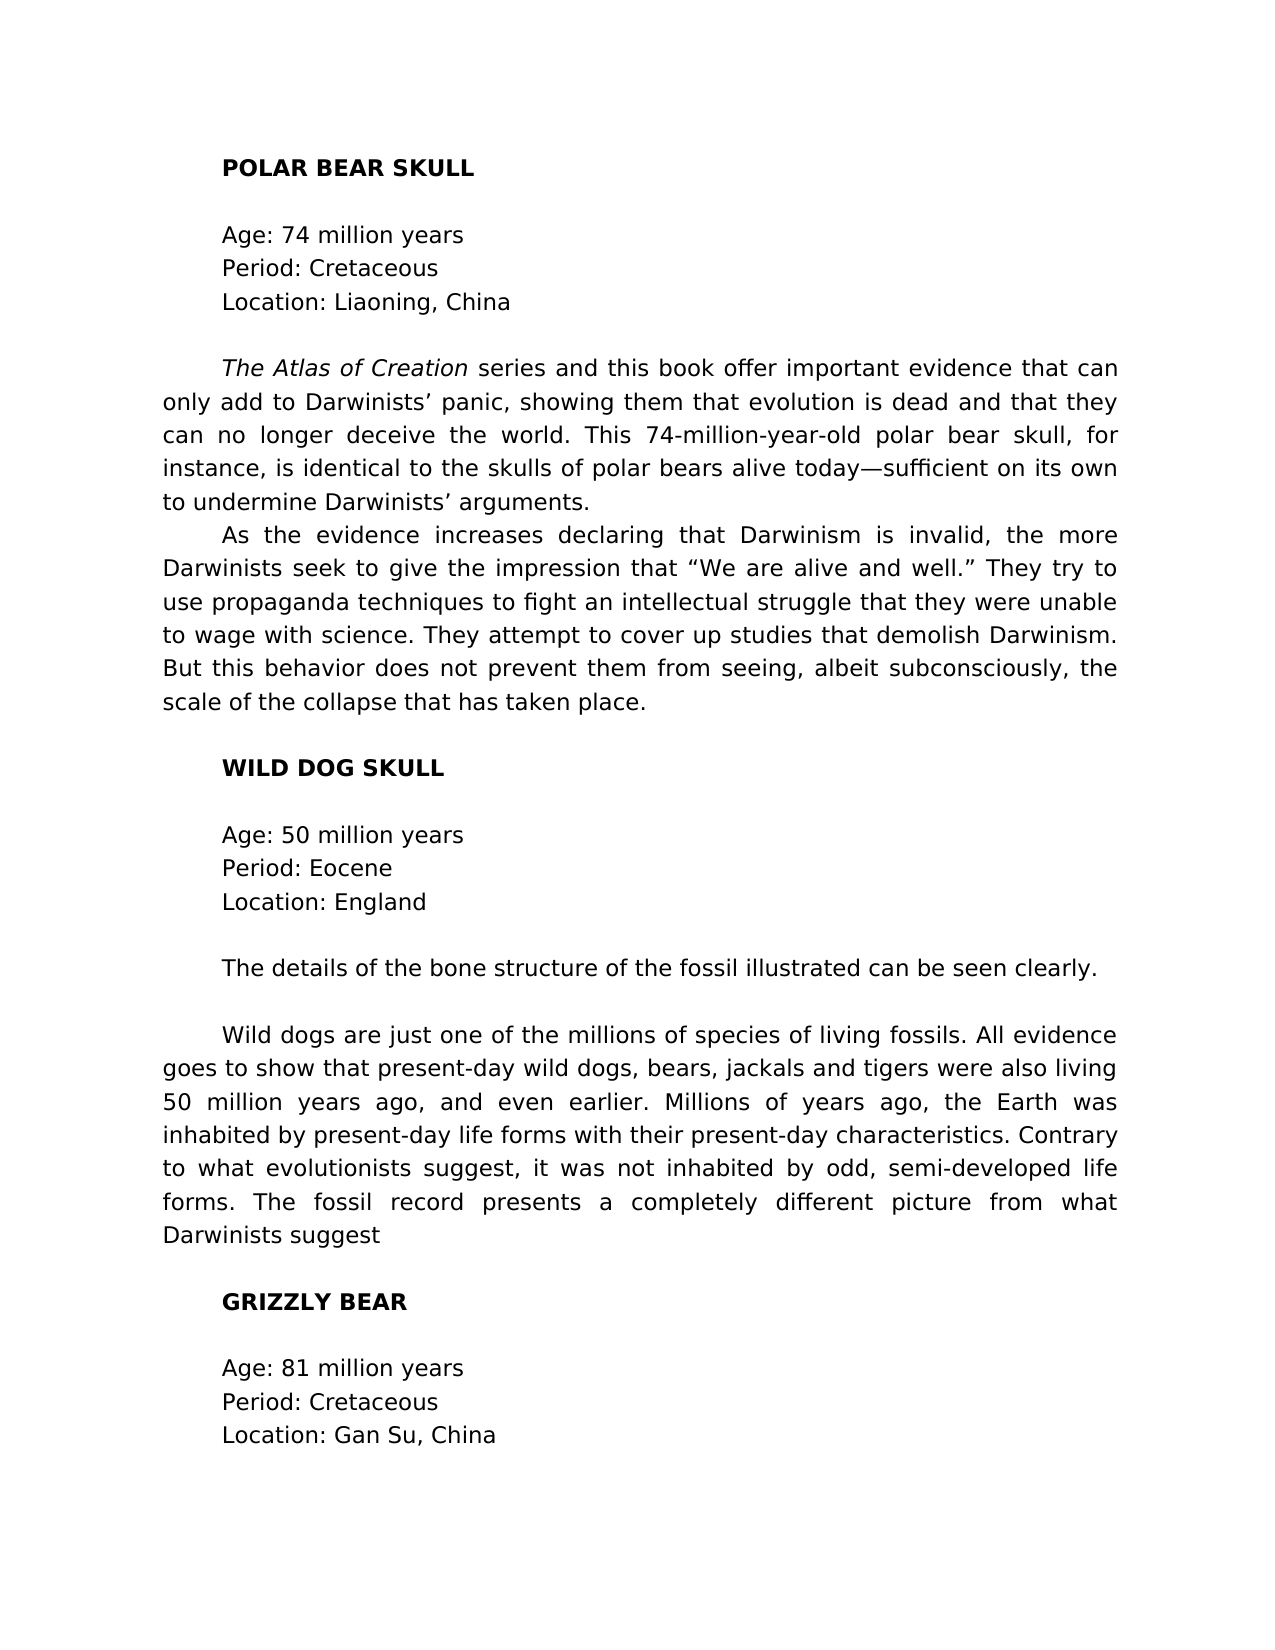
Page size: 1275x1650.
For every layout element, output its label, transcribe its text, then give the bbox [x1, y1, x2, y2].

text Period: Eocene [162, 850, 1119, 883]
text GRIZZLY BEAR [162, 1283, 1119, 1317]
text Location: England [162, 883, 1119, 917]
text Age: 50 million years [162, 817, 1119, 850]
text Age: 81 million years [162, 1350, 1119, 1383]
text Wild dogs are just one of the millions of species of living fossils. All evidence goes to show that present-day wild dogs, bears, jackals and tigers were also living 50 million years ago, and even earlier. Millions of years ago, the Earth was inhabited by present-day life forms with their present-day characteristics. Contrary to what evolutionists suggest, it was not inhabited by odd, semi-developed life forms. The fossil record presents a completely different picture from what Darwinists suggest [162, 1017, 1119, 1250]
text WILD DOG SKULL [162, 750, 1119, 783]
text Location: Gan Su, China [162, 1417, 1119, 1450]
text Period: Cretaceous [162, 1383, 1119, 1417]
text Location: Liaoning, China [162, 283, 1119, 317]
text Period: Cretaceous [162, 250, 1119, 283]
text Age: 74 million years [162, 217, 1119, 250]
text The details of the bone structure of the fossil illustrated can be seen clearly. [162, 950, 1119, 983]
text The Atlas of Creation series and this book offer important evidence that can only add to Darwinists’ panic, showing them that evolution is dead and that they can no longer deceive the world. This 74-million-year-old polar bear skull, for instance, is identical to the skulls of polar bears alive today—sufficient on its own to undermine Darwinists’ arguments. [162, 350, 1119, 517]
text As the evidence increases declaring that Darwinism is invalid, the more Darwinists seek to give the impression that “We are alive and well.” They try to use propaganda techniques to fight an intellectual struggle that they were unable to wage with science. They attempt to cover up studies that demolish Darwinism. But this behavior does not prevent them from seeing, albeit subconsciously, the scale of the collapse that has taken place. [162, 517, 1119, 717]
text POLAR BEAR SKULL [162, 150, 1119, 183]
